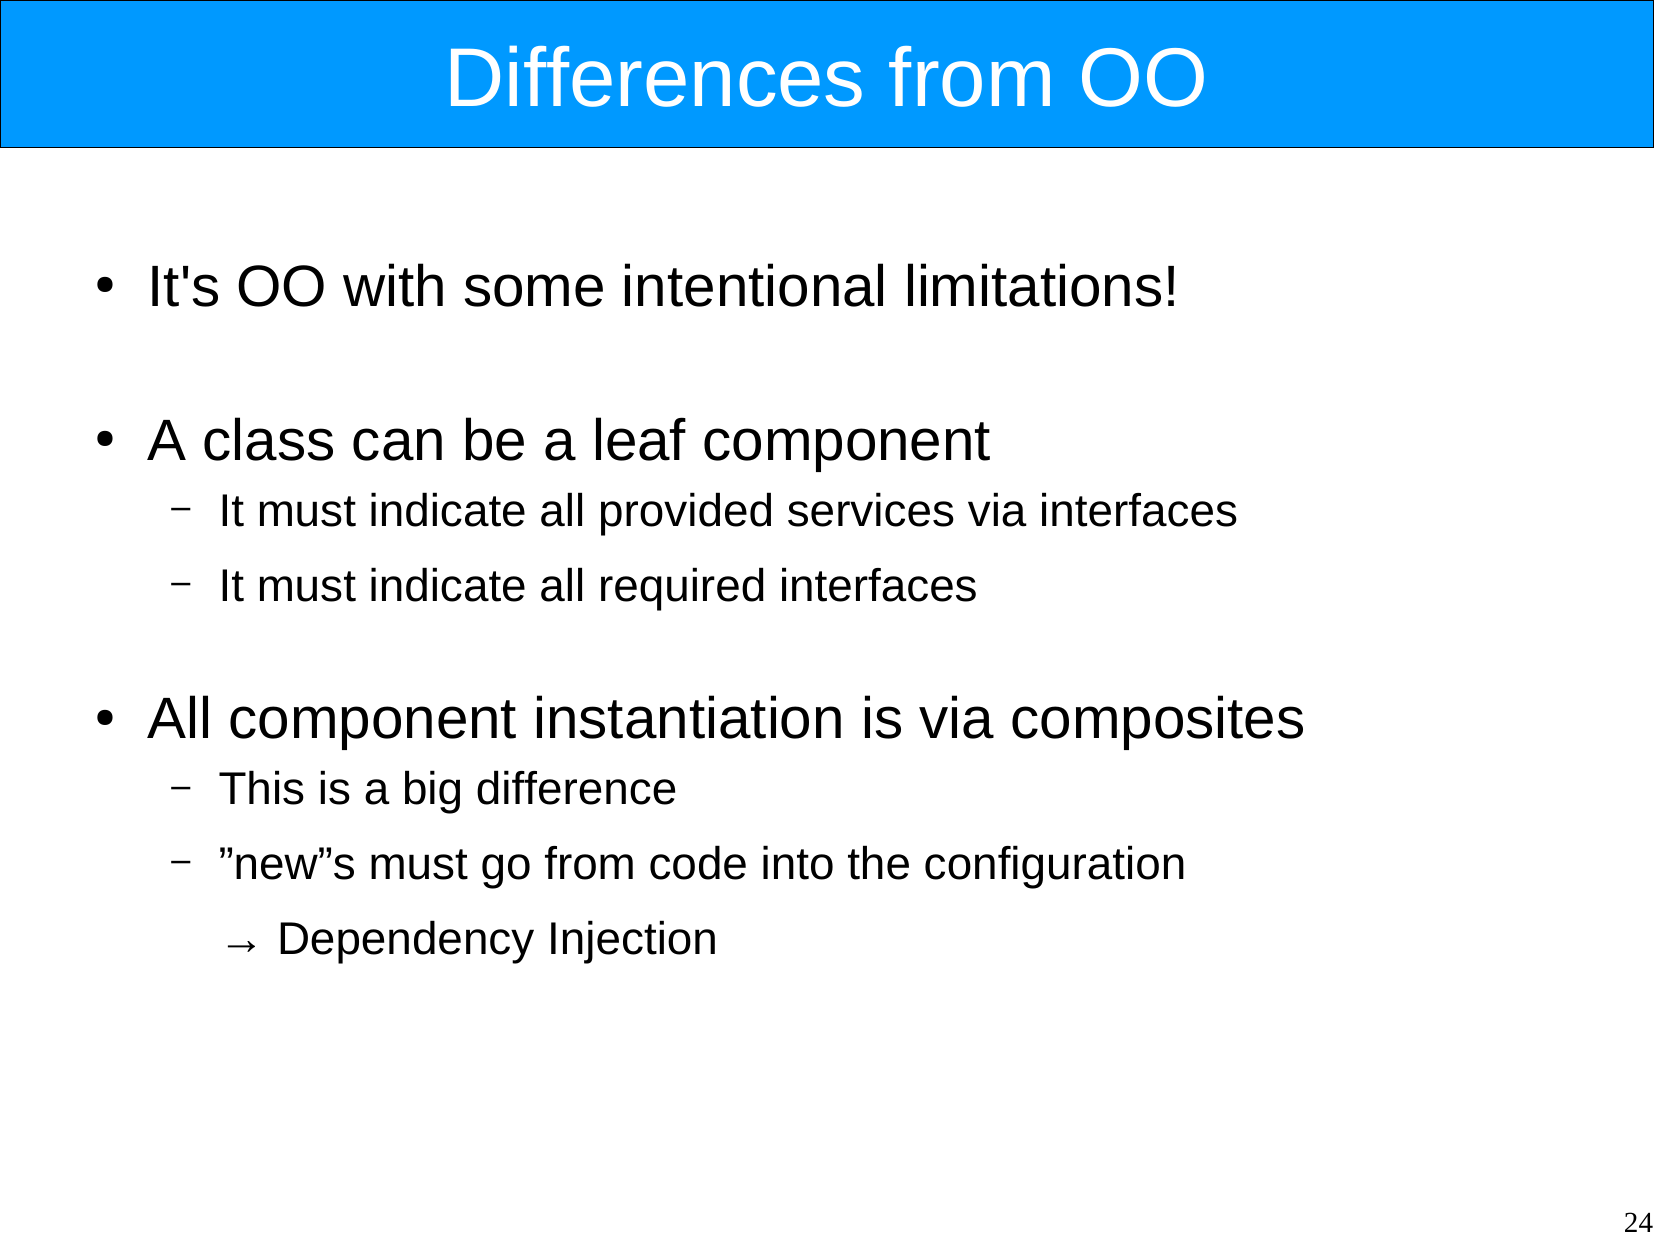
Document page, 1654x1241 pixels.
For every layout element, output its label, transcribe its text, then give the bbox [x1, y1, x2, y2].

title Differences from OO [82, 13, 1571, 142]
list It's OO with some intentional limitations! A class can be a leaf component It must indicate all provided services via interfaces It must indicate all required interfaces All component instantiation is via composites This is a big difference ”new”s must go from code into the configuration → Dependency Injection [76, 177, 1565, 1196]
